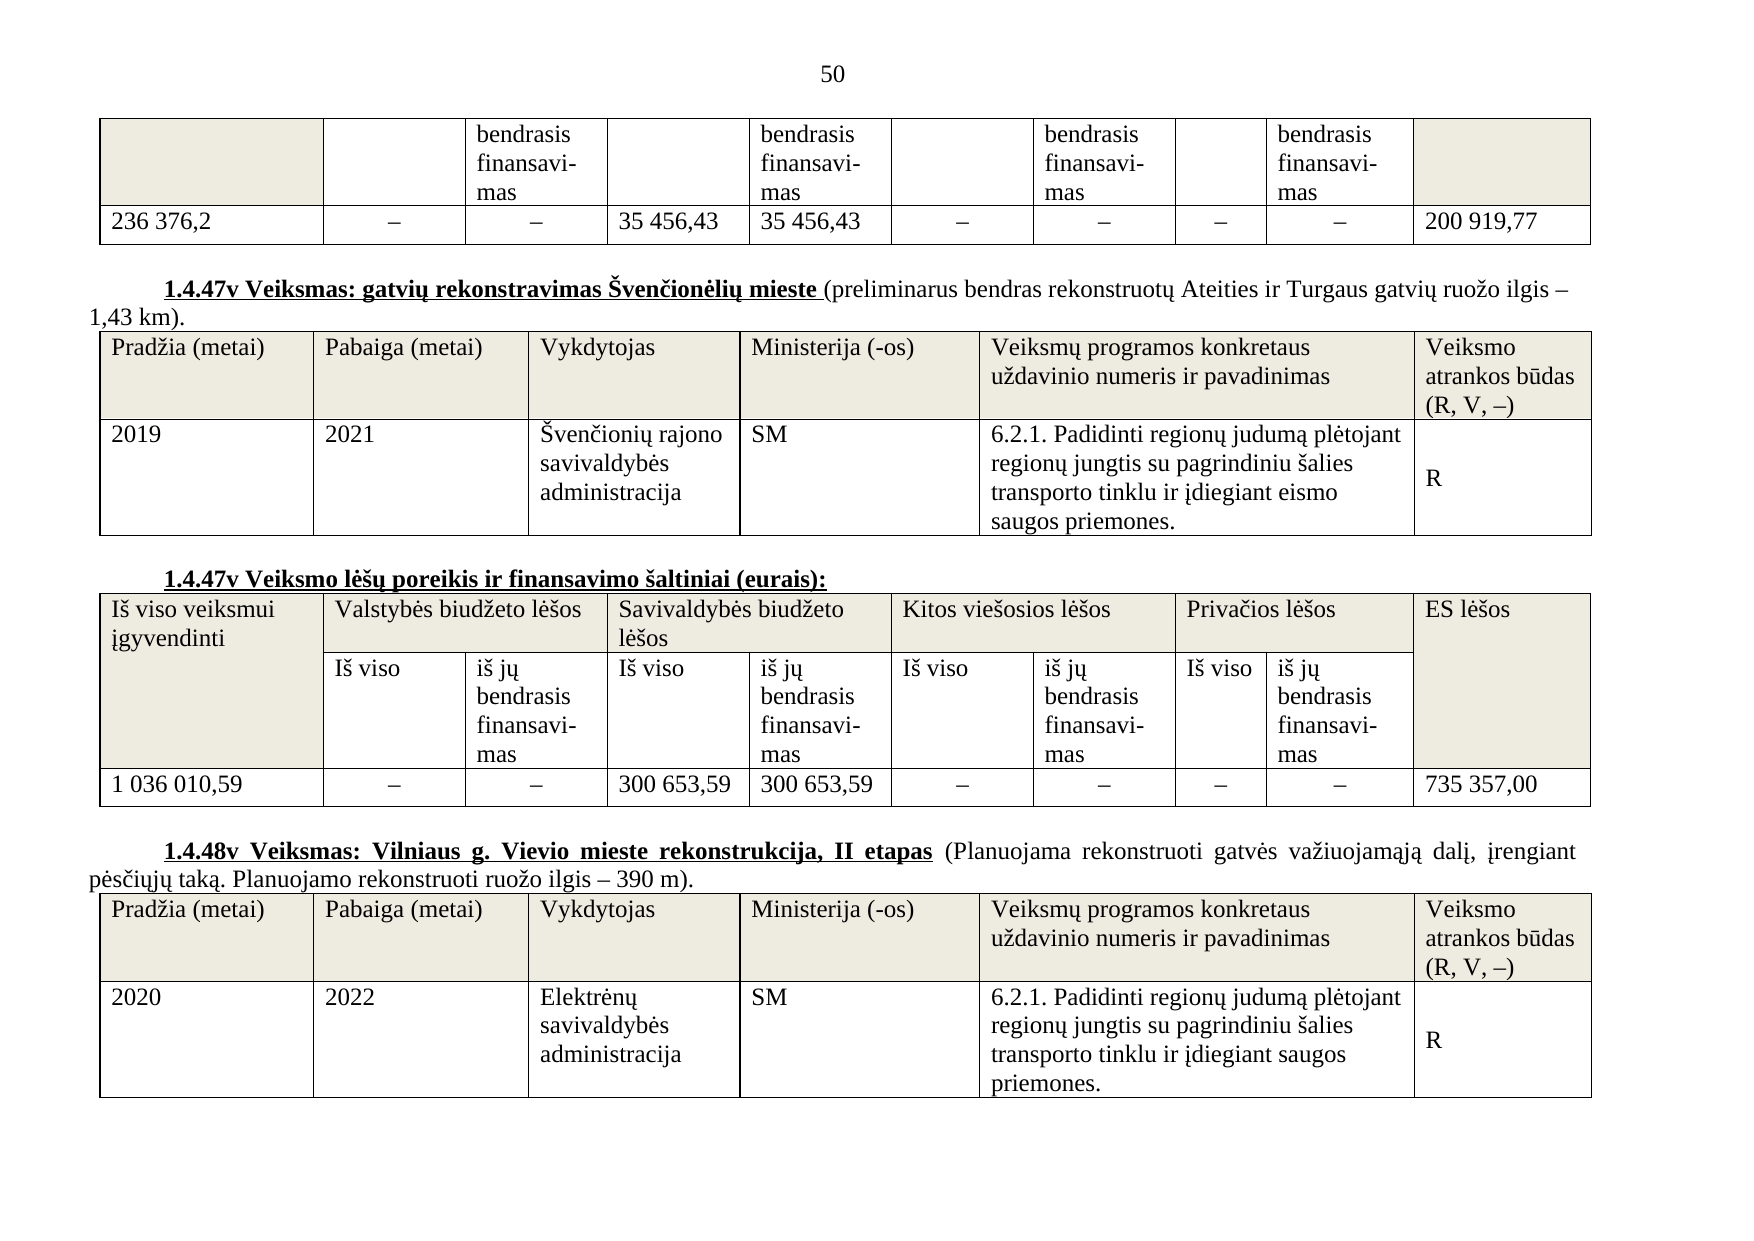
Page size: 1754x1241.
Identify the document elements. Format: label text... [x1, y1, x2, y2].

table_header Veiksmų programos konkretaus uždavinio numeris ir pavadinimas [980, 894, 1414, 981]
table_cell 735 357,00 [1414, 769, 1590, 806]
table_cell iš jų bendrasis finansavi- mas [466, 653, 607, 768]
table_cell – [892, 206, 1033, 244]
table_cell 6.2.1. Padidinti regionų judumą plėtojant regionų jungtis su pagrindiniu šalies transporto tinklu ir įdiegiant eismo saugos priemones. [980, 420, 1414, 534]
table_header ES lėšos [1414, 594, 1590, 768]
text 1.4.48v Veiksmas: Vilniaus g. Vievio mieste rekonstrukcija, II etapas (planuojama rekonstruoti gatvės važiuojamąją dalį, įrengiant pėsčiųjų taką. Planuojamo rekonstruoti ruožo ilgis – 390 m). [89, 836, 1577, 893]
table_cell 300 653,59 [750, 769, 891, 806]
table_cell [324, 119, 465, 205]
table_header Kitos viešosios lėšos [892, 594, 1175, 652]
table_cell – [1176, 769, 1266, 806]
table_header Valstybės biudžeto lėšos [324, 594, 607, 652]
table_cell 35 456,43 [608, 206, 749, 244]
table_cell 200 919,77 [1414, 206, 1590, 244]
table_cell [1176, 119, 1266, 205]
table_header Pabaiga (metai) [314, 332, 528, 418]
table_cell SM [741, 982, 979, 1097]
table_header Ministerija (-os) [741, 894, 979, 981]
table_cell bendrasis finansavi- mas [466, 119, 607, 205]
table_cell 2020 [101, 982, 313, 1097]
table_cell Iš viso [608, 653, 749, 768]
table_cell iš jų bendrasis finansavi- mas [1034, 653, 1175, 768]
table_cell R [1415, 420, 1591, 534]
table_cell 2022 [314, 982, 528, 1097]
table_cell Švenčionių rajono savivaldybės administracija [529, 420, 739, 534]
table_header Privačios lėšos [1176, 594, 1413, 652]
table_header Iš viso veiksmui įgyvendinti [101, 594, 323, 768]
table_cell R [1415, 982, 1591, 1097]
table_cell iš jų bendrasis finansavi- mas [1267, 653, 1413, 768]
table_cell bendrasis finansavi- mas [1267, 119, 1413, 205]
table_header Pradžia (metai) [101, 894, 313, 981]
table_cell Iš viso [892, 653, 1033, 768]
table_header Veiksmo atrankos būdas (R, V, –) [1415, 894, 1591, 981]
table_cell 236 376,2 [101, 206, 323, 244]
table_cell – [324, 206, 465, 244]
table_cell – [466, 206, 607, 244]
table_header Veiksmo atrankos būdas (R, V, –) [1415, 332, 1591, 418]
table_header [1414, 119, 1590, 205]
table_cell SM [741, 420, 979, 534]
table_cell [608, 119, 749, 205]
table_cell [892, 119, 1033, 205]
table_header Pradžia (metai) [101, 332, 313, 418]
table_cell 35 456,43 [750, 206, 891, 244]
table_cell 2019 [101, 420, 313, 534]
table_header Ministerija (-os) [741, 332, 979, 418]
table_cell 2021 [314, 420, 528, 534]
text 1.4.47v Veiksmas: gatvių rekonstravimas Švenčionėlių mieste (preliminarus bendras rekonstruotų Ateities ir Turgaus gatvių ruožo ilgis – 1,43 km). [89, 274, 1577, 331]
text 1.4.47v Veiksmo lėšų poreikis ir finansavimo šaltiniai (eurais): [89, 564, 1577, 593]
table_cell – [1267, 769, 1413, 806]
table_cell 300 653,59 [608, 769, 749, 806]
table_cell iš jų bendrasis finansavi- mas [750, 653, 891, 768]
table_cell bendrasis finansavi- mas [1034, 119, 1175, 205]
table_cell – [1176, 206, 1266, 244]
table_cell Iš viso [1176, 653, 1266, 768]
table_cell – [1267, 206, 1413, 244]
table_cell Iš viso [324, 653, 465, 768]
table_header Vykdytojas [529, 894, 739, 981]
table_header Pabaiga (metai) [314, 894, 528, 981]
table_header [101, 119, 323, 205]
table_header Vykdytojas [529, 332, 739, 418]
table_cell – [466, 769, 607, 806]
table_header Savivaldybės biudžeto lėšos [608, 594, 891, 652]
table_cell 1 036 010,59 [101, 769, 323, 806]
table_cell – [1034, 769, 1175, 806]
table_cell – [892, 769, 1033, 806]
table_header Veiksmų programos konkretaus uždavinio numeris ir pavadinimas [980, 332, 1414, 418]
table_cell Elektrėnų savivaldybės administracija [529, 982, 739, 1097]
table_cell – [324, 769, 465, 806]
table_cell bendrasis finansavi- mas [750, 119, 891, 205]
table_cell 6.2.1. Padidinti regionų judumą plėtojant regionų jungtis su pagrindiniu šalies transporto tinklu ir įdiegiant saugos priemones. [980, 982, 1414, 1097]
table_cell – [1034, 206, 1175, 244]
